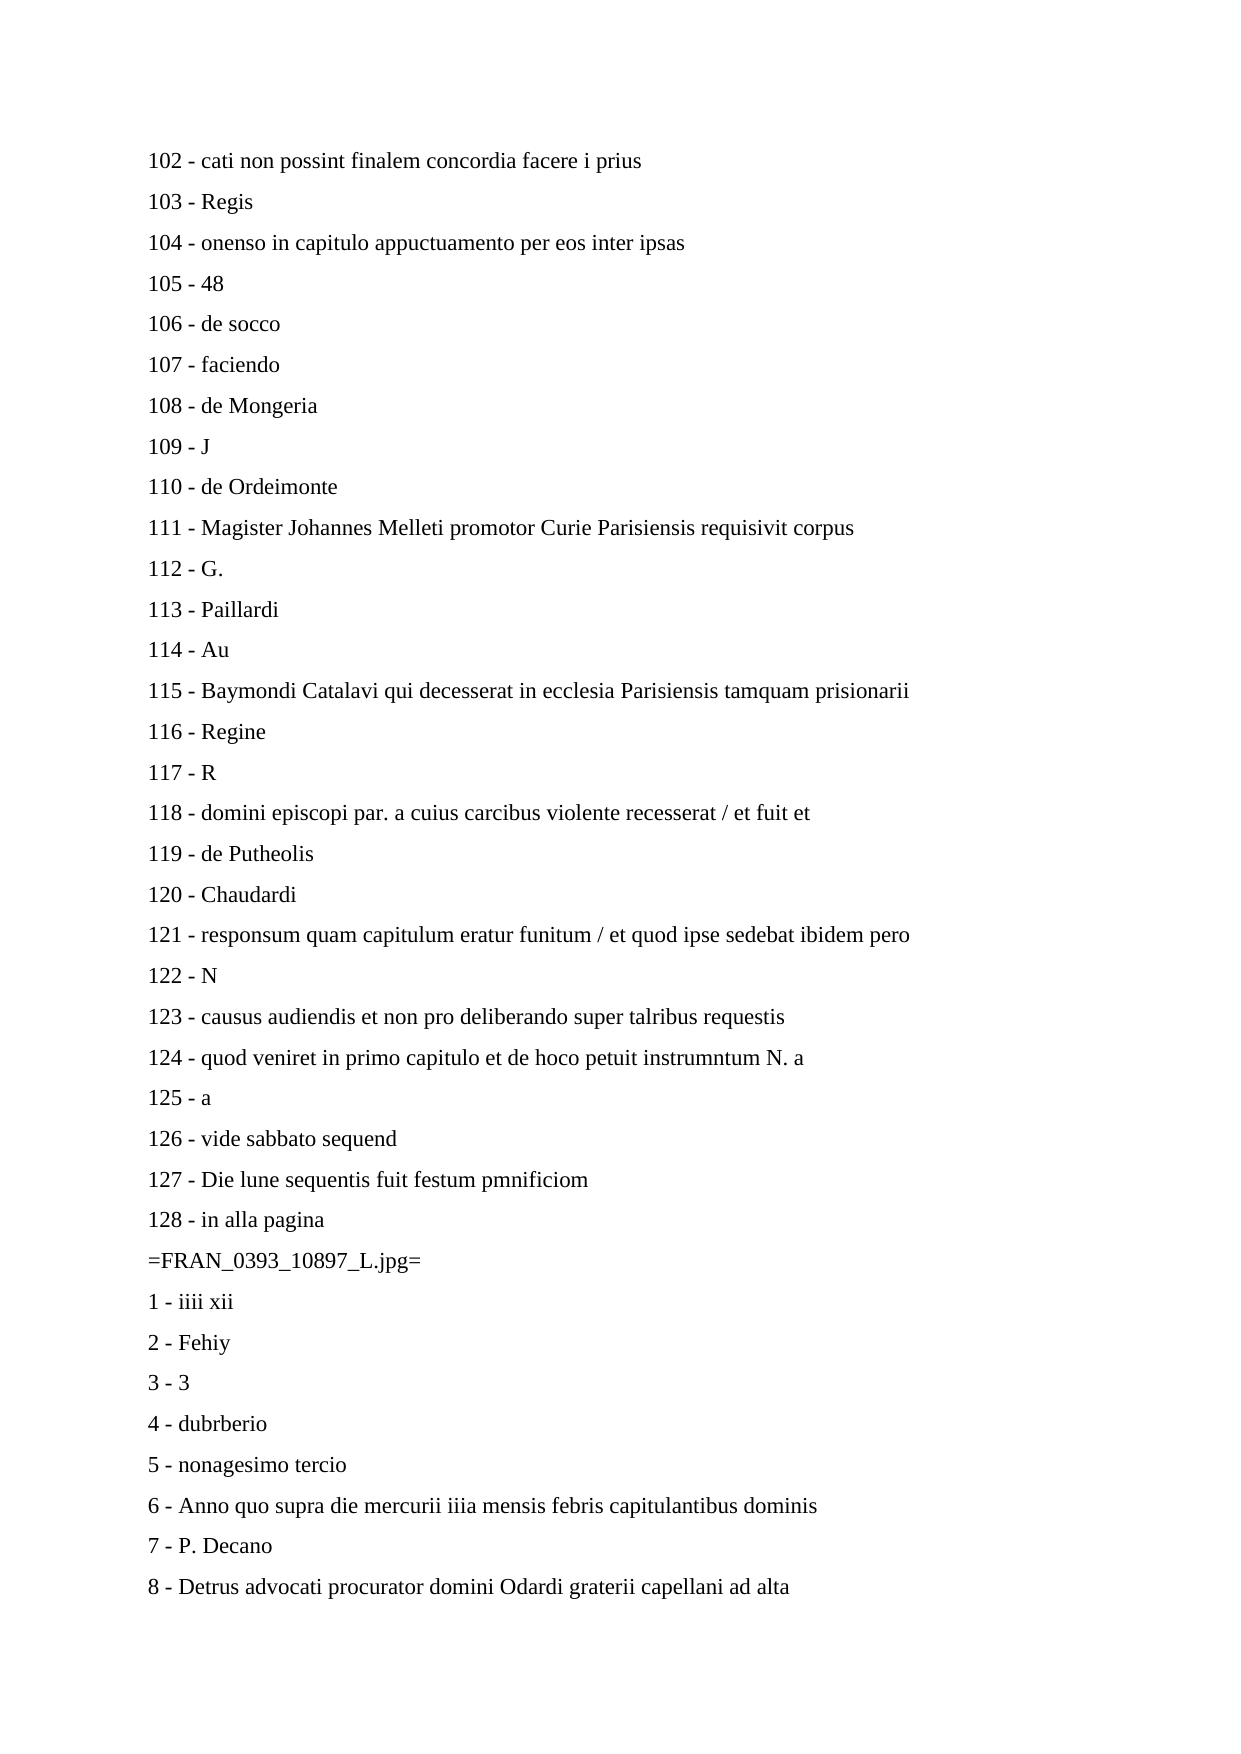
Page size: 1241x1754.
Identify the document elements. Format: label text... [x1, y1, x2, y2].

text 128 - in alla pagina [148, 1207, 1093, 1233]
text 105 - 48 [148, 270, 1093, 296]
text 8 - Detrus advocati procurator domini Odardi graterii capellani ad alta [148, 1573, 1093, 1599]
text 110 - de Ordeimonte [148, 473, 1093, 500]
text 103 - Regis [148, 188, 1093, 215]
text 6 - Anno quo supra die mercurii iiia mensis febris capitulantibus dominis [148, 1492, 1093, 1518]
text 120 - Chaudardi [148, 881, 1093, 907]
text 7 - P. Decano [148, 1532, 1093, 1559]
text 102 - cati non possint finalem concordia facere i prius [148, 148, 1093, 174]
text 114 - Au [148, 636, 1093, 663]
text 4 - dubrberio [148, 1410, 1093, 1437]
text 1 - iiii xii [148, 1288, 1093, 1314]
text 108 - de Mongeria [148, 392, 1093, 418]
text 125 - a [148, 1084, 1093, 1111]
text 115 - Baymondi Catalavi qui decesserat in ecclesia Parisiensis tamquam prisionarii [148, 677, 1093, 703]
text 116 - Regine [148, 718, 1093, 744]
text 126 - vide sabbato sequend [148, 1125, 1093, 1151]
text 117 - R [148, 758, 1093, 785]
text 113 - Paillardi [148, 596, 1093, 622]
text 119 - de Putheolis [148, 840, 1093, 866]
text 106 - de socco [148, 311, 1093, 337]
text 3 - 3 [148, 1369, 1093, 1396]
text 111 - Magister Johannes Melleti promotor Curie Parisiensis requisivit corpus [148, 514, 1093, 541]
text 112 - G. [148, 555, 1093, 581]
text 104 - onenso in capitulo appuctuamento per eos inter ipsas [148, 229, 1093, 255]
text 118 - domini episcopi par. a cuius carcibus violente recesserat / et fuit et [148, 799, 1093, 826]
text 109 - J [148, 433, 1093, 459]
text 5 - nonagesimo tercio [148, 1451, 1093, 1477]
text 2 - Fehiy [148, 1329, 1093, 1355]
text 107 - faciendo [148, 351, 1093, 378]
text 122 - N [148, 962, 1093, 988]
text 127 - Die lune sequentis fuit festum pmnificiom [148, 1166, 1093, 1192]
text 123 - causus audiendis et non pro deliberando super talribus requestis [148, 1003, 1093, 1029]
text 124 - quod veniret in primo capitulo et de hoco petuit instrumntum N. a [148, 1044, 1093, 1070]
text 121 - responsum quam capitulum eratur funitum / et quod ipse sedebat ibidem pero [148, 921, 1093, 948]
text =FRAN_0393_10897_L.jpg= [148, 1247, 1093, 1274]
